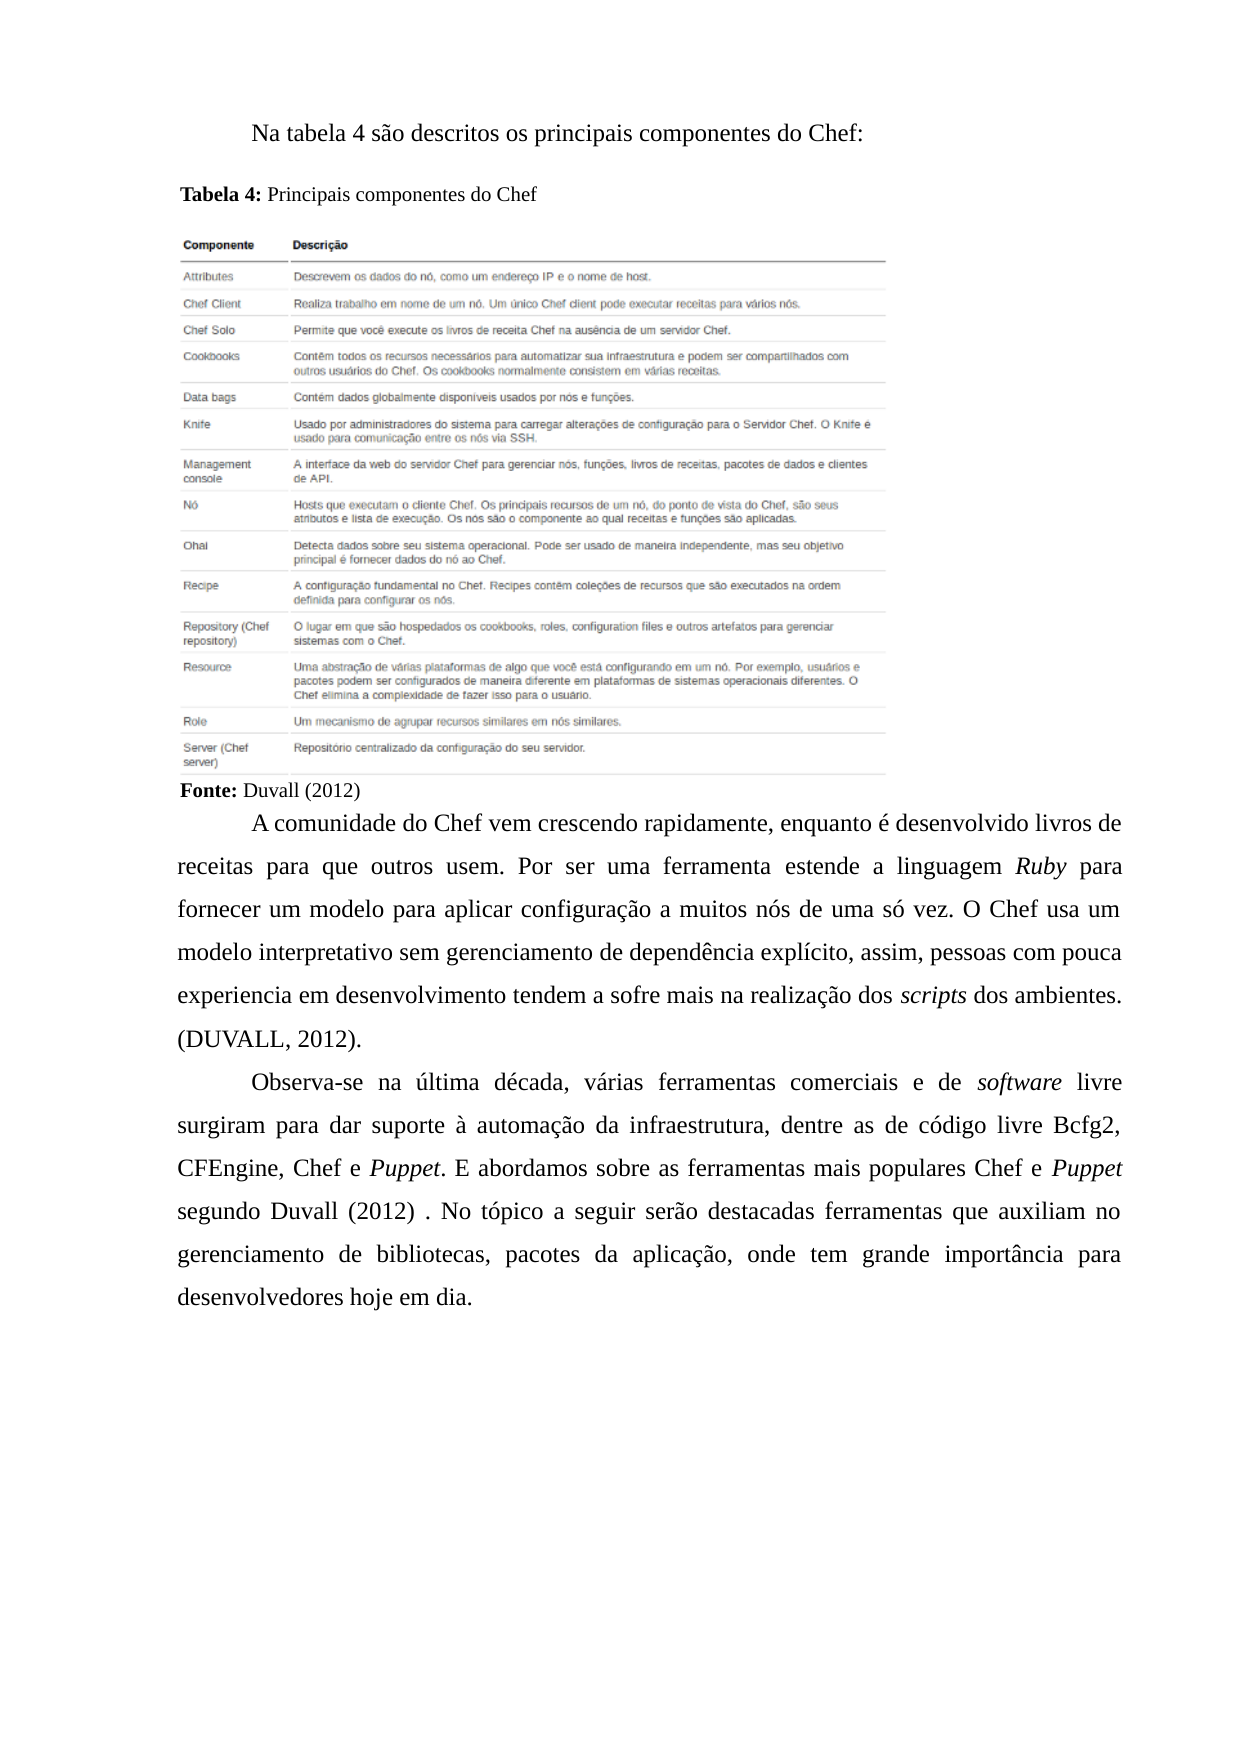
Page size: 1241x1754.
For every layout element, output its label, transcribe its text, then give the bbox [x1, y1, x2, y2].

text Na tabela 4 são descritos os principais componentes do Chef: [177, 118, 1122, 147]
text A comunidade do Chef vem crescendo rapidamente, enquanto é desenvolvido livros de receitas para que outros usem. Por ser uma ferramenta estende a linguagem Ruby para fornecer um modelo para aplicar configuração a muitos nós de uma só vez. O Chef usa um modelo interpretativo sem gerenciamento de dependência explícito, assim, pessoas com pouca experiencia em desenvolvimento tendem a sofre mais na realização dos scripts dos ambientes. (DUVALL, 2012). [177, 808, 1122, 1052]
text Tabela 4: Principais componentes do Chef [180, 182, 887, 206]
text Fonte: Duvall (2012) [180, 779, 887, 802]
text Observa-se na última década, várias ferramentas comerciais e de software livre surgiram para dar suporte à automação da infraestrutura, dentre as de código livre Bcfg2, CFEngine, Chef e Puppet. E abordamos sobre as ferramentas mais populares Chef e Puppet segundo Duvall (2012) . No tópico a seguir serão destacadas ferramentas que auxiliam no gerenciamento de bibliotecas, pacotes da aplicação, onde tem grande importância para desenvolvedores hoje em dia. [177, 1067, 1122, 1311]
picture [179, 230, 887, 779]
